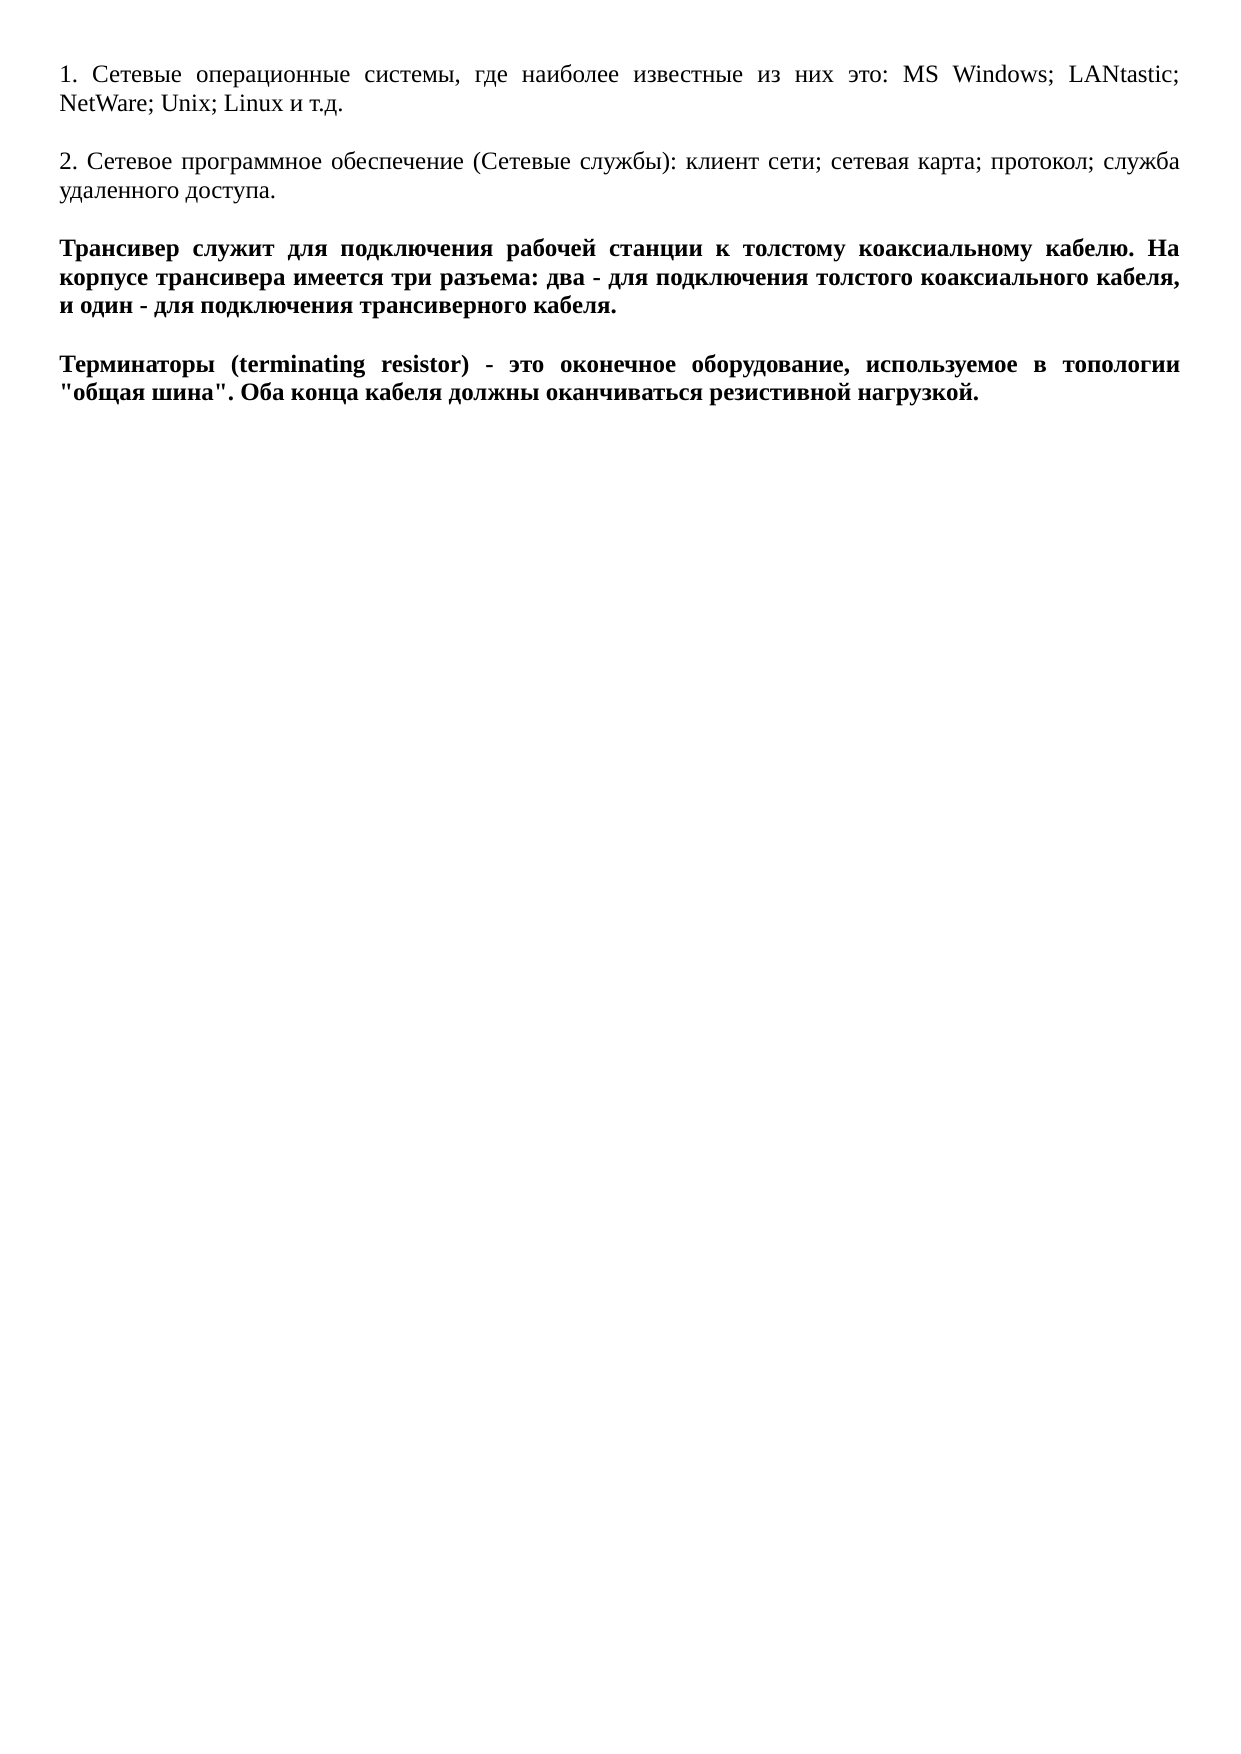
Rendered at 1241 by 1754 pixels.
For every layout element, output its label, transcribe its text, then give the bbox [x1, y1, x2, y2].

text 1. Сетевые операционные системы, где наиболее известные из них это: MS Windows; LANtastic; NetWare; Unix; Linux и т.д. [59, 59, 1181, 117]
text 2. Сетевое программное обеспечение (Сетевые службы): клиент сети; сетевая карта; протокол; служба удаленного доступа. [59, 146, 1181, 203]
text Терминаторы (terminating resistor) - это оконечное оборудование, используемое в топологии "общая шина". Оба конца кабеля должны оканчиваться резистивной нагрузкой. [59, 349, 1181, 406]
text Трансивер служит для подключения рабочей станции к толстому коаксиальному кабелю. На корпусе трансивера имеется три разъема: два - для подключения толстого коаксиального кабеля, и один - для подключения трансиверного кабеля. [59, 233, 1181, 319]
